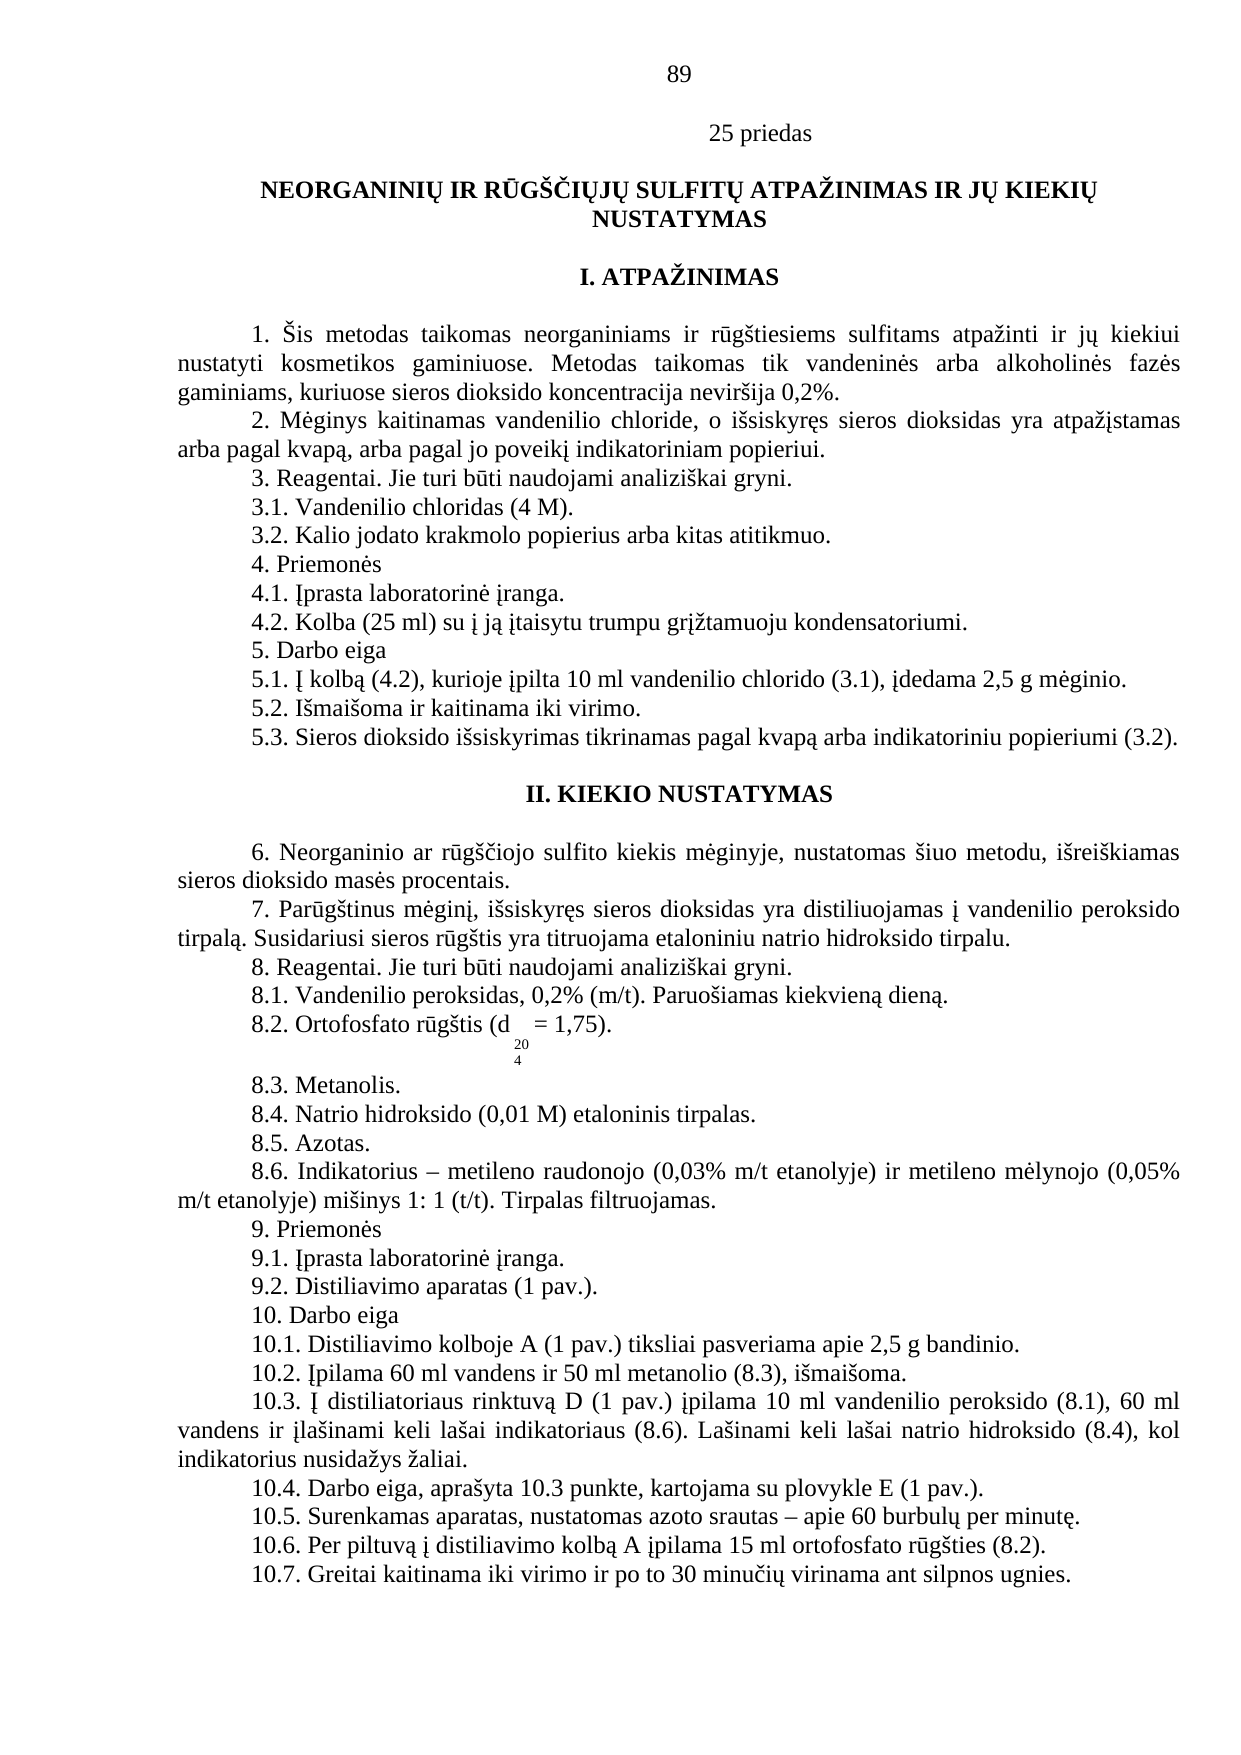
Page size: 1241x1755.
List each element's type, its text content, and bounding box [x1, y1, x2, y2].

text I. ATPAŽINIMAS [177, 262, 1181, 291]
text 8.5. Azotas. [177, 1128, 1181, 1156]
text 4.2. Kolba (25 ml) su į ją įtaisytu trumpu grįžtamuoju kondensatoriumi. [177, 607, 1181, 636]
text 10.5. Surenkamas aparatas, nustatomas azoto srautas – apie 60 burbulų per minutę. [177, 1501, 1181, 1530]
text 9.2. Distiliavimo aparatas (1 pav.). [177, 1271, 1181, 1300]
text 3.2. Kalio jodato krakmolo popierius arba kitas atitikmuo. [177, 521, 1181, 549]
text 3.1. Vandenilio chloridas (4 M). [177, 492, 1181, 521]
text 8. Reagentai. Jie turi būti naudojami analiziškai gryni. [177, 952, 1181, 981]
text 25 priedas [177, 118, 1181, 147]
text 6. Neorganinio ar rūgščiojo sulfito kiekis mėginyje, nustatomas šiuo metodu, išreiškiamas sieros dioksido masės procentais. [177, 837, 1181, 894]
text 10.3. Į distiliatoriaus rinktuvą D (1 pav.) įpilama 10 ml vandenilio peroksido (8.1), 60 ml vandens ir įlašinami keli lašai indikatoriaus (8.6). Lašinami keli lašai natrio hidroksido (8.4), kol indikatorius nusidažys žaliai. [177, 1386, 1181, 1473]
text 8.6. Indikatorius – metileno raudonojo (0,03% m/t etanolyje) ir metileno mėlynojo (0,05% m/t etanolyje) mišinys 1: 1 (t/t). Tirpalas filtruojamas. [177, 1156, 1181, 1214]
text 10.7. Greitai kaitinama iki virimo ir po to 30 minučių virinama ant silpnos ugnies. [177, 1559, 1181, 1588]
text 8.2. Ortofosfato rūgštis (d= 1,75). [177, 1009, 1181, 1070]
text 8.4. Natrio hidroksido (0,01 M) etaloninis tirpalas. [177, 1099, 1181, 1128]
text 8.1. Vandenilio peroksidas, 0,2% (m/t). Paruošiamas kiekvieną dieną. [177, 981, 1181, 1009]
text 10.2. Įpilama 60 ml vandens ir 50 ml metanolio (8.3), išmaišoma. [177, 1358, 1181, 1386]
text 5. Darbo eiga [177, 636, 1181, 664]
text 10.1. Distiliavimo kolboje A (1 pav.) tiksliai pasveriama apie 2,5 g bandinio. [177, 1329, 1181, 1358]
text 4. Priemonės [177, 549, 1181, 578]
text NEORGANINIŲ IR RŪGŠČIŲJŲ SULFITŲ ATPAŽINIMAS IR JŲ KIEKIŲ NUSTATYMAS [177, 176, 1181, 233]
text 5.2. Išmaišoma ir kaitinama iki virimo. [177, 693, 1181, 722]
text 10.4. Darbo eiga, aprašyta 10.3 punkte, kartojama su plovykle E (1 pav.). [177, 1473, 1181, 1501]
text 8.3. Metanolis. [177, 1070, 1181, 1099]
text 9.1. Įprasta laboratorinė įranga. [177, 1243, 1181, 1271]
text 4.1. Įprasta laboratorinė įranga. [177, 578, 1181, 607]
text 9. Priemonės [177, 1214, 1181, 1243]
text 3. Reagentai. Jie turi būti naudojami analiziškai gryni. [177, 463, 1181, 492]
text 7. Parūgštinus mėginį, išsiskyręs sieros dioksidas yra distiliuojamas į vandenilio peroksido tirpalą. Susidariusi sieros rūgštis yra titruojama etaloniniu natrio hidroksido tirpalu. [177, 894, 1181, 952]
text 10. Darbo eiga [177, 1300, 1181, 1329]
text 1. Šis metodas taikomas neorganiniams ir rūgštiesiems sulfitams atpažinti ir jų kiekiui nustatyti kosmetikos gaminiuose. Metodas taikomas tik vandeninės arba alkoholinės fazės gaminiams, kuriuose sieros dioksido koncentracija neviršija 0,2%. [177, 319, 1181, 406]
text II. KIEKIO NUSTATYMAS [177, 779, 1181, 808]
text 5.1. Į kolbą (4.2), kurioje įpilta 10 ml vandenilio chlorido (3.1), įdedama 2,5 g mėginio. [177, 664, 1181, 693]
text 10.6. Per piltuvą į distiliavimo kolbą A įpilama 15 ml ortofosfato rūgšties (8.2). [177, 1530, 1181, 1559]
text 2. Mėginys kaitinamas vandenilio chloride, o išsiskyręs sieros dioksidas yra atpažįstamas arba pagal kvapą, arba pagal jo poveikį indikatoriniam popieriui. [177, 406, 1181, 463]
text 5.3. Sieros dioksido išsiskyrimas tikrinamas pagal kvapą arba indikatoriniu popieriumi (3.2). [177, 722, 1181, 751]
